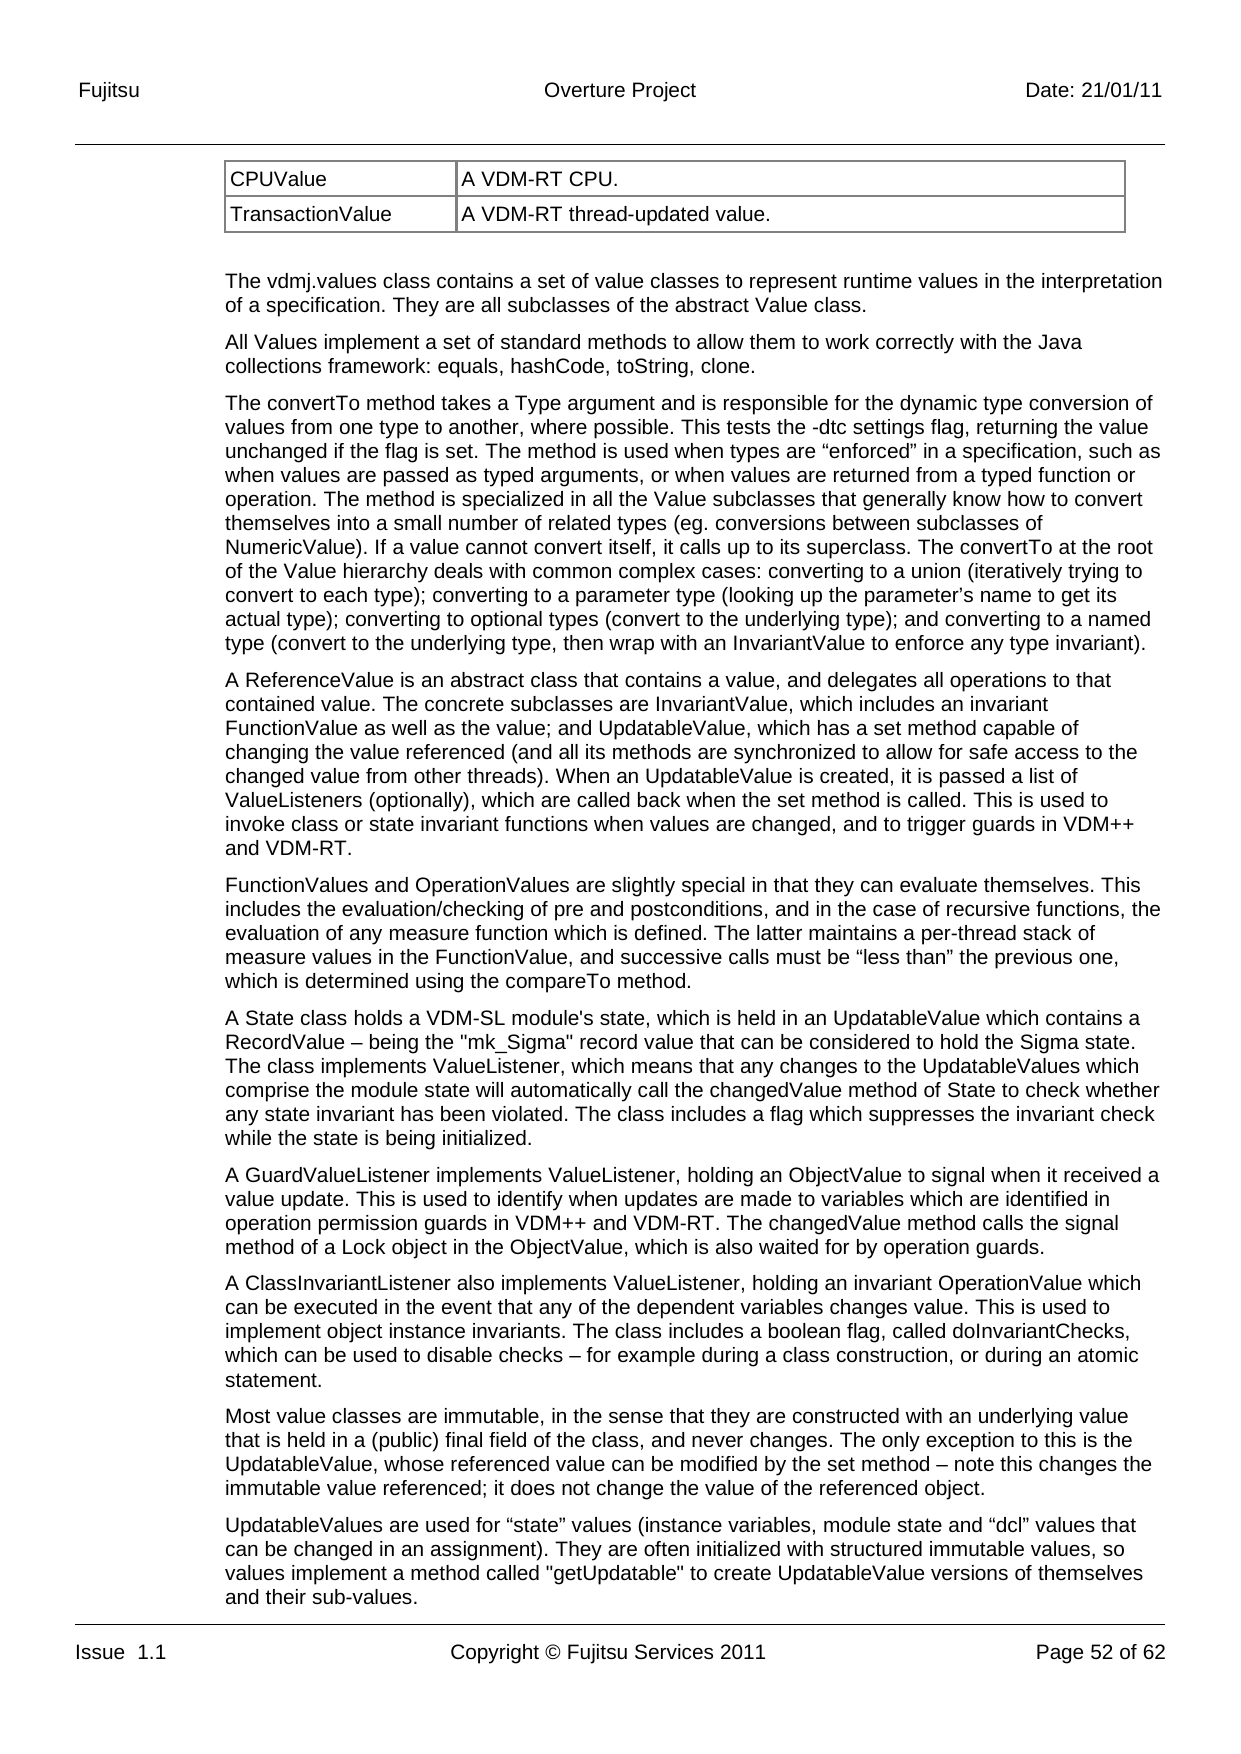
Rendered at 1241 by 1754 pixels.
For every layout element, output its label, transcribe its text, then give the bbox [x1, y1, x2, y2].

text A GuardValueListener implements ValueListener, holding an ObjectValue to signal when it received a value update. This is used to identify when updates are made to variables which are identified in operation permission guards in VDM++ and VDM-RT. The changedValue method calls the signal method of a Lock object in the ObjectValue, which is also waited for by operation guards. [225, 1162, 1165, 1259]
text UpdatableValues are used for “state” values (instance variables, module state and “dcl” values that can be changed in an assignment). They are often initialized with structured immutable values, so values implement a method called "getUpdatable" to create UpdatableValue versions of themselves and their sub-values. [225, 1513, 1165, 1609]
table_cell TransactionValue [226, 197, 455, 231]
text A State class holds a VDM-SL module's state, which is held in an UpdatableValue which contains a RecordValue – being the "mk_Sigma" record value that can be considered to hold the Sigma state. The class implements ValueListener, which means that any changes to the UpdatableValues which comprise the module state will automatically call the changedValue method of State to check whether any state invariant has been violated. The class includes a flag which suppresses the invariant check while the state is being initialized. [225, 1006, 1165, 1150]
table_cell A VDM-RT CPU. [458, 162, 1124, 195]
text FunctionValues and OperationValues are slightly special in that they can evaluate themselves. This includes the evaluation/checking of pre and postconditions, and in the case of recursive functions, the evaluation of any measure function which is defined. The latter maintains a per-thread stack of measure values in the FunctionValue, and successive calls must be “less than” the previous one, which is determined using the compareTo method. [225, 873, 1165, 993]
text A ClassInvariantListener also implements ValueListener, holding an invariant OperationValue which can be executed in the event that any of the dependent variables changes value. This is used to implement object instance invariants. The class includes a boolean flag, called doInvariantChecks, which can be used to disable checks – for example during a class construction, or during an atomic statement. [225, 1271, 1165, 1392]
text A ReferenceValue is an abstract class that contains a value, and delegates all operations to that contained value. The concrete subclasses are InvariantValue, which includes an invariant FunctionValue as well as the value; and UpdatableValue, which has a set method capable of changing the value referenced (and all its methods are synchronized to allow for safe access to the changed value from other threads). When an UpdatableValue is created, it is passed a list of ValueListeners (optionally), which are called back when the set method is called. This is used to invoke class or state invariant functions when values are changed, and to trigger guards in VDM++ and VDM-RT. [225, 668, 1165, 860]
text Most value classes are immutable, in the sense that they are constructed with an underlying value that is held in a (public) final field of the class, and never changes. The only exception to this is the UpdatableValue, whose referenced value can be modified by the set method – note this changes the immutable value referenced; it does not change the value of the referenced object. [225, 1404, 1165, 1500]
table_cell CPUValue [226, 162, 455, 195]
text The vdmj.values class contains a set of value classes to represent runtime values in the interpretation of a specification. They are all subclasses of the abstract Value class. [225, 269, 1165, 317]
text The convertTo method takes a Type argument and is responsible for the dynamic type conversion of values from one type to another, where possible. This tests the -dtc settings flag, returning the value unchanged if the flag is set. The method is used when types are “enforced” in a specification, such as when values are passed as typed arguments, or when values are returned from a typed function or operation. The method is specialized in all the Value subclasses that generally know how to convert themselves into a small number of related types (eg. conversions between subclasses of NumericValue). If a value cannot convert itself, it calls up to its superclass. The convertTo at the root of the Value hierarchy deals with common complex cases: converting to a union (iteratively trying to convert to each type); converting to a parameter type (looking up the parameter’s name to get its actual type); converting to optional types (convert to the underlying type); and converting to a named type (convert to the underlying type, then wrap with an InvariantValue to enforce any type invariant). [225, 391, 1165, 655]
table_cell A VDM-RT thread-updated value. [458, 197, 1124, 231]
text All Values implement a set of standard methods to allow them to work correctly with the Java collections framework: equals, hashCode, toString, clone. [225, 330, 1165, 378]
